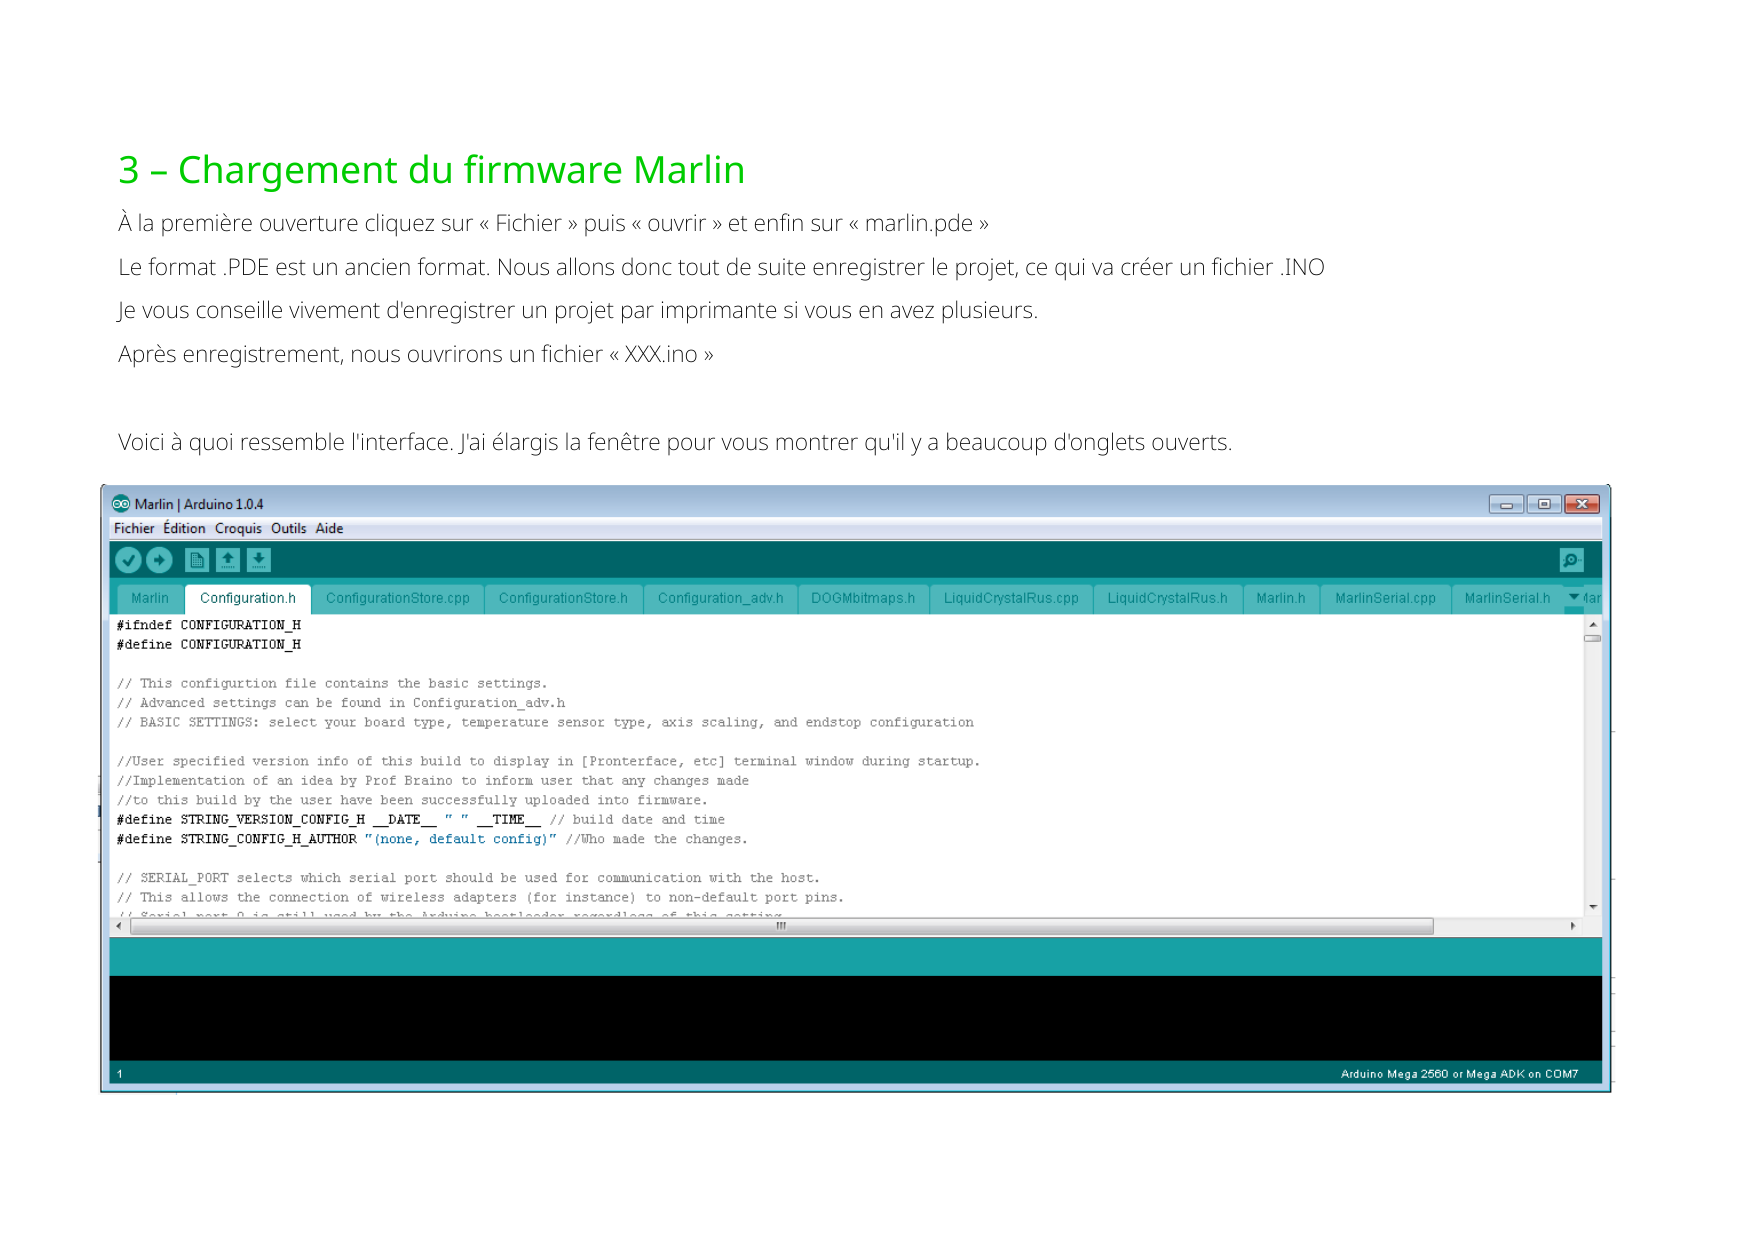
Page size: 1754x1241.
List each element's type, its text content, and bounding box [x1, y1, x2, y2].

subtitle 3 – Chargement du firmware Marlin [118, 143, 1636, 194]
text Le format .PDE est un ancien format. Nous allons donc tout de suite enregistrer le projet, ce qui va créer un fichier .INO [118, 250, 1636, 282]
picture [97, 484, 1616, 1095]
text Après enregistrement, nous ouvrirons un fichier « XXX.ino » [118, 338, 1636, 369]
text Voici à quoi ressemble l'interface. J'ai élargis la fenêtre pour vous montrer qu'il y a beaucoup d'onglets ouverts. [118, 425, 1636, 457]
text Je vous conseille vivement d'enregistrer un projet par imprimante si vous en avez plusieurs. [118, 294, 1636, 325]
text À la première ouverture cliquez sur « Fichier » puis « ouvrir » et enfin sur « marlin.pde » [118, 207, 1636, 238]
